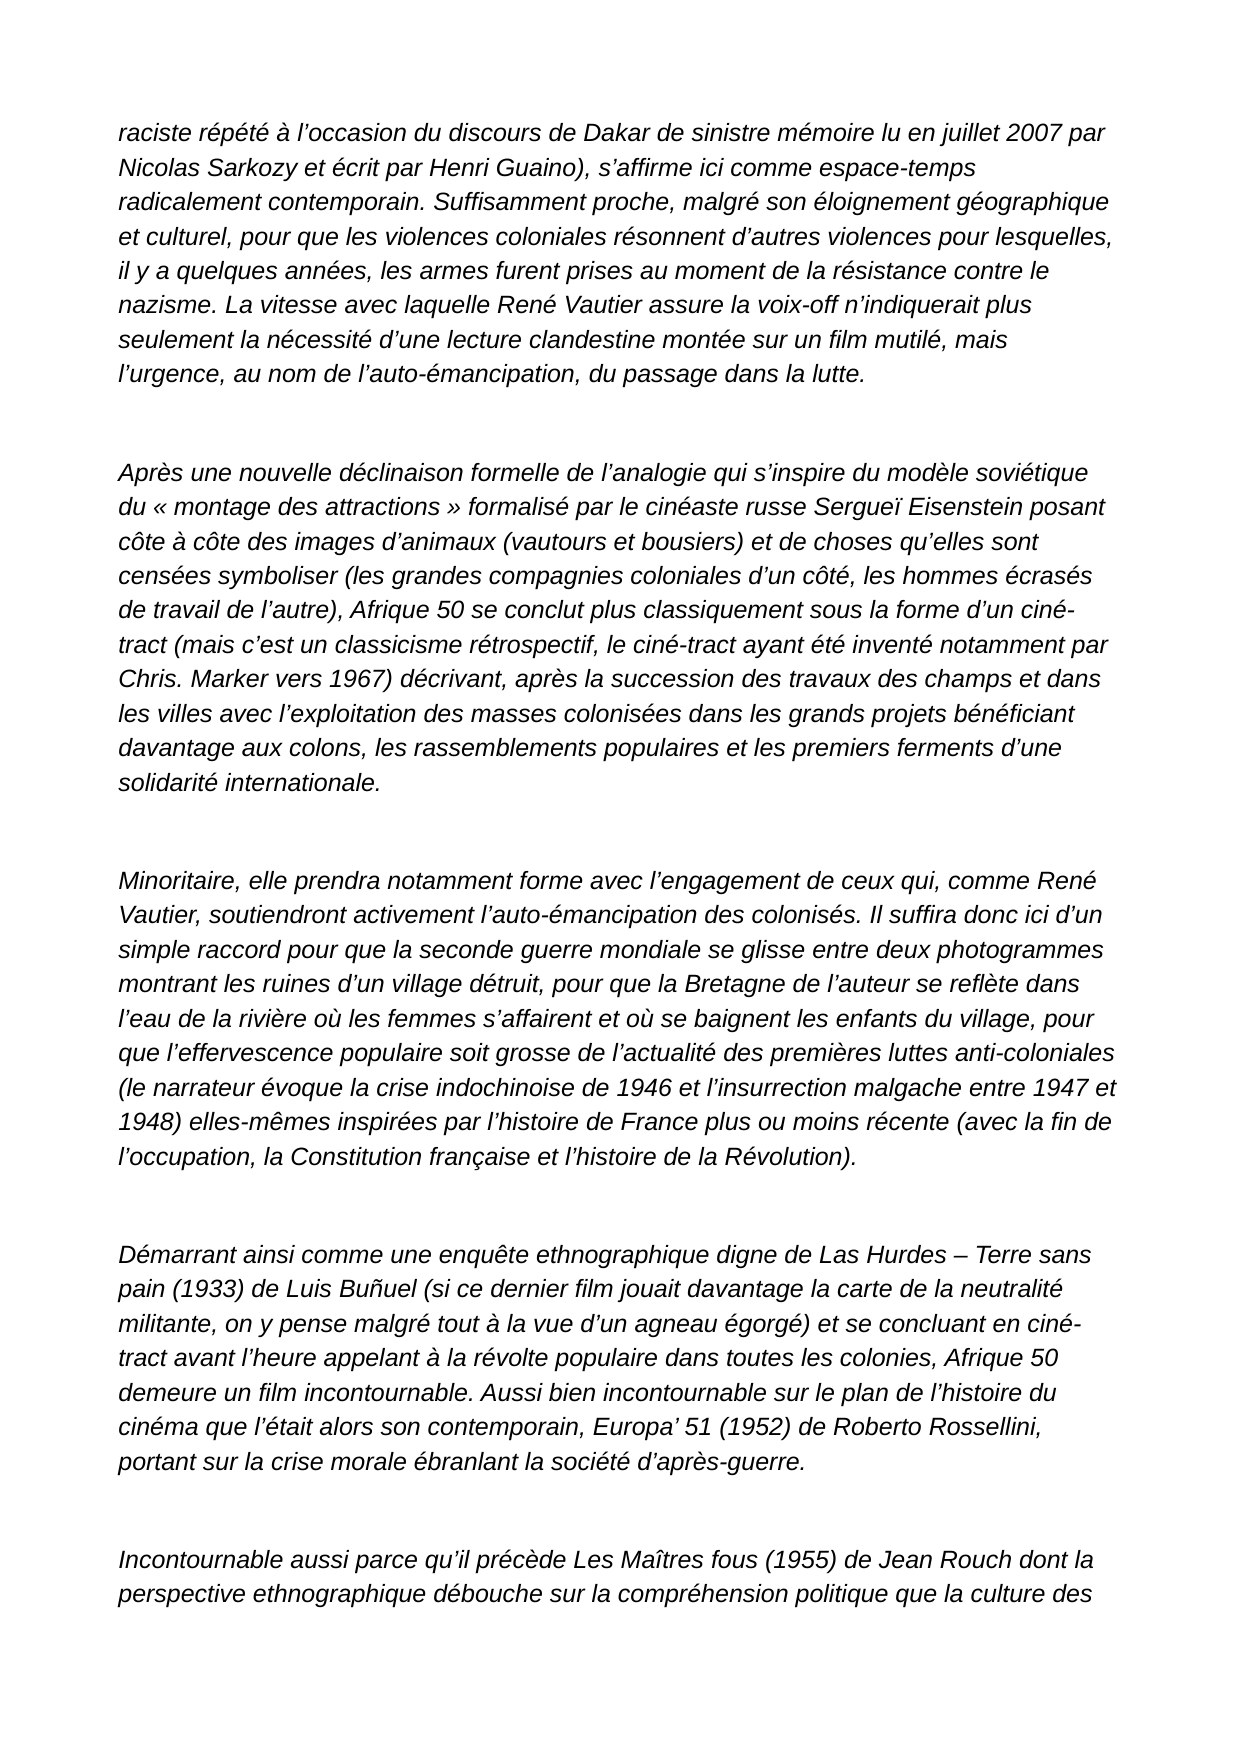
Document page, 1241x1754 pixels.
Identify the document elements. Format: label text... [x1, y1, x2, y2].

text Après une nouvelle déclinaison formelle de l’analogie qui s’inspire du modèle soviétique du « montage des attractions » formalisé par le cinéaste russe Sergueï Eisenstein posant côte à côte des images d’animaux (vautours et bousiers) et de choses qu’elles sont censées symboliser (les grandes compagnies coloniales d’un côté, les hommes écrasés de travail de l’autre), Afrique 50 se conclut plus classiquement sous la forme d’un ciné-tract (mais c’est un classicisme rétrospectif, le ciné-tract ayant été inventé notamment par Chris. Marker vers 1967) décrivant, après la succession des travaux des champs et dans les villes avec l’exploitation des masses colonisées dans les grands projets bénéficiant davantage aux colons, les rassemblements populaires et les premiers ferments d’une solidarité internationale. [118, 458, 1122, 797]
text Minoritaire, elle prendra notamment forme avec l’engagement de ceux qui, comme René Vautier, soutiendront activement l’auto-émancipation des colonisés. Il suffira donc ici d’un simple raccord pour que la seconde guerre mondiale se glisse entre deux photogrammes montrant les ruines d’un village détruit, pour que la Bretagne de l’auteur se reflète dans l’eau de la rivière où les femmes s’affairent et où se baignent les enfants du village, pour que l’effervescence populaire soit grosse de l’actualité des premières luttes anti-coloniales (le narrateur évoque la crise indochinoise de 1946 et l’insurrection malgache entre 1947 et 1948) elles-mêmes inspirées par l’histoire de France plus ou moins récente (avec la fin de l’occupation, la Constitution française et l’histoire de la Révolution). [118, 866, 1122, 1171]
text raciste répété à l’occasion du discours de Dakar de sinistre mémoire lu en juillet 2007 par Nicolas Sarkozy et écrit par Henri Guaino), s’affirme ici comme espace-temps radicalement contemporain. Suffisamment proche, malgré son éloignement géographique et culturel, pour que les violences coloniales résonnent d’autres violences pour lesquelles, il y a quelques années, les armes furent prises au moment de la résistance contre le nazisme. La vitesse avec laquelle René Vautier assure la voix-off n’indiquerait plus seulement la nécessité d’une lecture clandestine montée sur un film mutilé, mais l’urgence, au nom de l’auto-émancipation, du passage dans la lutte. [118, 118, 1122, 388]
text Démarrant ainsi comme une enquête ethnographique digne de Las Hurdes – Terre sans pain (1933) de Luis Buñuel (si ce dernier film jouait davantage la carte de la neutralité militante, on y pense malgré tout à la vue d’un agneau égorgé) et se concluant en ciné-tract avant l’heure appelant à la révolte populaire dans toutes les colonies, Afrique 50 demeure un film incontournable. Aussi bien incontournable sur le plan de l’histoire du cinéma que l’était alors son contemporain, Europa’ 51 (1952) de Roberto Rossellini, portant sur la crise morale ébranlant la société d’après-guerre. [118, 1240, 1122, 1476]
text Incontournable aussi parce qu’il précède Les Maîtres fous (1955) de Jean Rouch dont la perspective ethnographique débouche sur la compréhension politique que la culture des [118, 1545, 1122, 1608]
